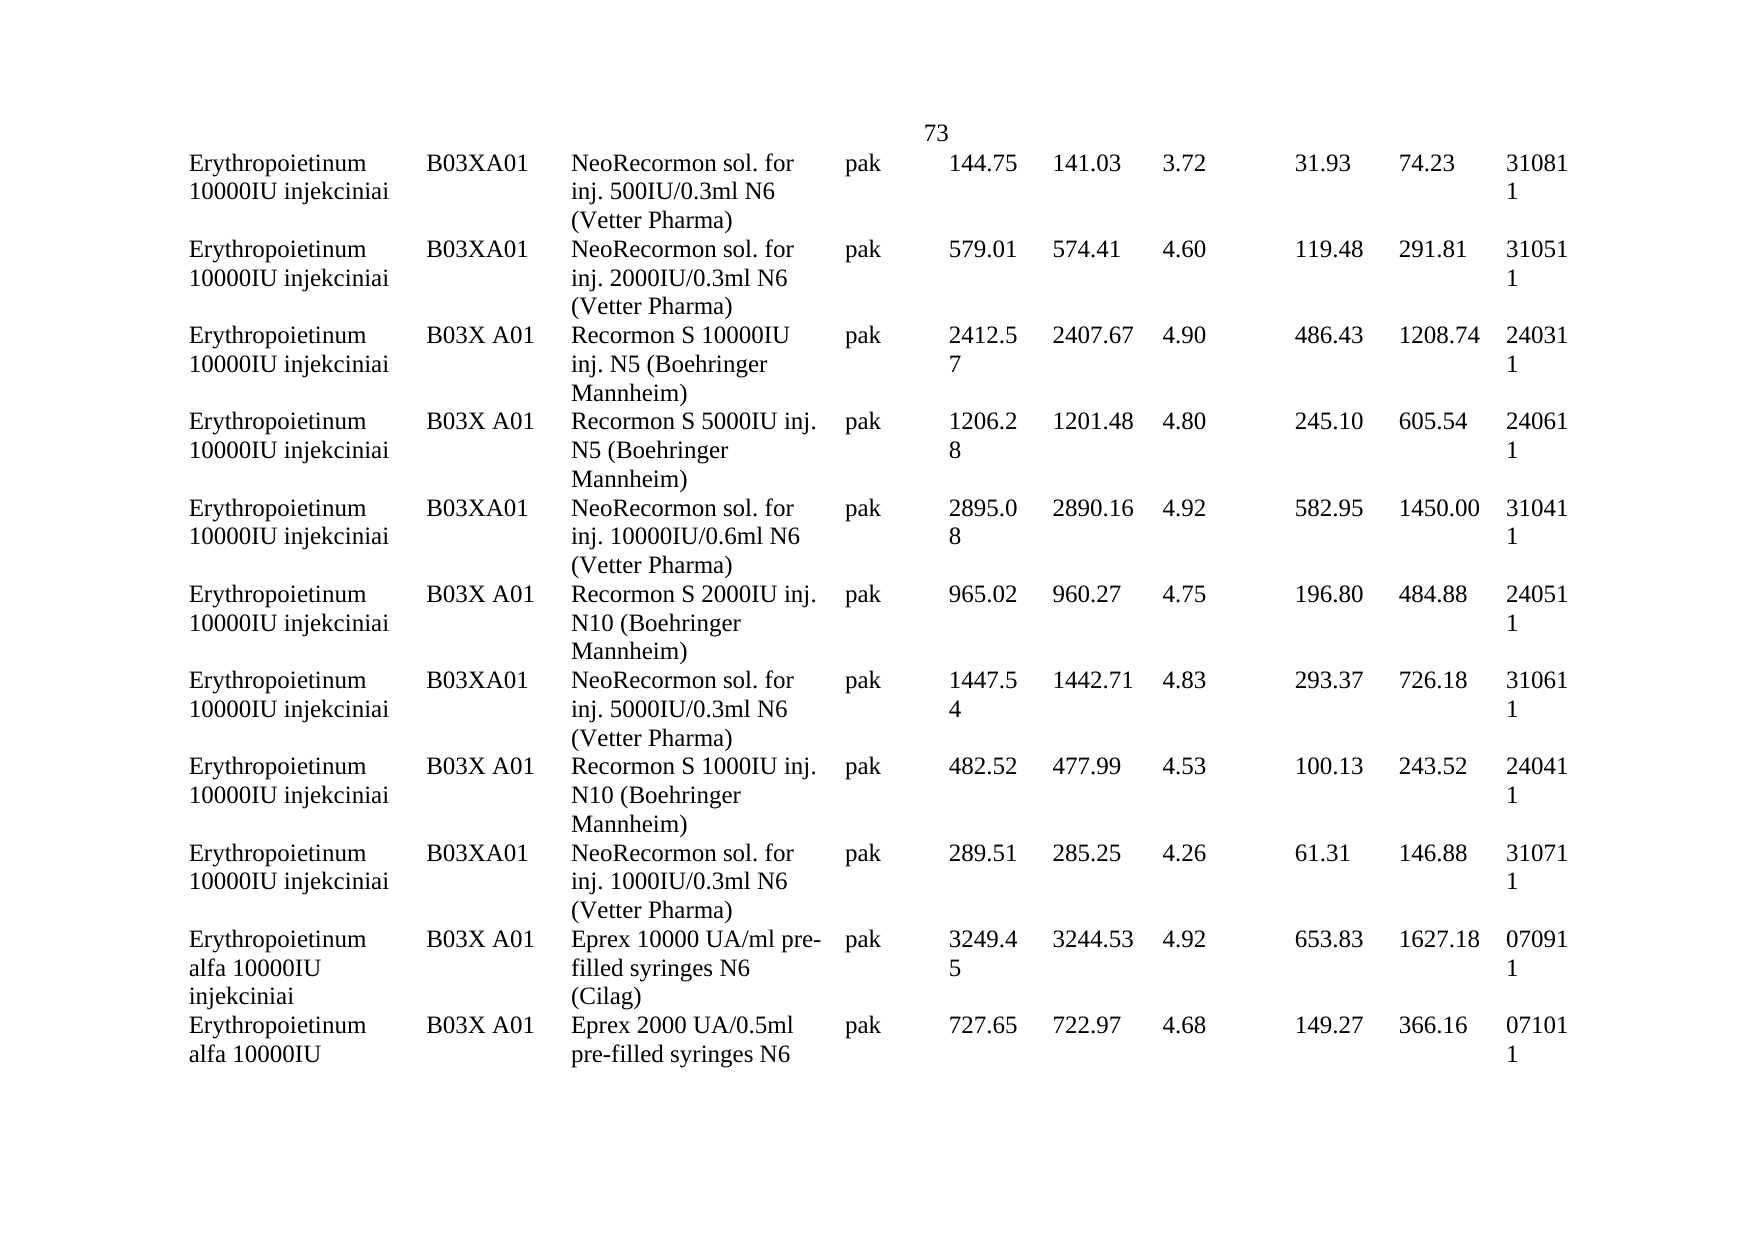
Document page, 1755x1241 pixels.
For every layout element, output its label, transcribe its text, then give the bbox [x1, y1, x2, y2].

table_cell 070911 [1495, 924, 1589, 1010]
table_cell Erythropoietinum 10000IU injekciniai [177, 148, 415, 234]
table_cell B03XA01 [415, 838, 559, 924]
table_cell pak [834, 751, 937, 838]
table_cell Recormon S 5000IU inj. N5 (Boehringer Mannheim) [560, 406, 833, 493]
table_cell 1627.18 [1388, 924, 1494, 1010]
table_cell pak [834, 406, 937, 493]
table_cell Eprex 2000 UA/0.5ml pre-filled syringes N6 [560, 1010, 833, 1068]
table_cell 366.16 [1388, 1010, 1494, 1068]
table_cell NeoRecormon sol. for inj. 1000IU/0.3ml N6 (Vetter Pharma) [560, 838, 833, 924]
table_cell 1208.74 [1388, 320, 1494, 406]
table_cell 484.88 [1388, 579, 1494, 665]
table_cell B03XA01 [415, 234, 559, 320]
table_cell 071011 [1495, 1010, 1589, 1068]
table_cell [1589, 1010, 1595, 1068]
table_cell B03XA01 [415, 148, 559, 234]
table_cell Erythropoietinum 10000IU injekciniai [177, 234, 415, 320]
table_cell 727.65 [938, 1010, 1041, 1068]
table_cell 100.13 [1283, 751, 1387, 838]
table_cell [1589, 751, 1595, 838]
table_cell 4.83 [1151, 665, 1283, 751]
table_cell 1447.54 [938, 665, 1041, 751]
table_cell 119.48 [1283, 234, 1387, 320]
table_cell NeoRecormon sol. for inj. 500IU/0.3ml N6 (Vetter Pharma) [560, 148, 833, 234]
table_cell Recormon S 1000IU inj. N10 (Boehringer Mannheim) [560, 751, 833, 838]
table_cell [1589, 838, 1595, 924]
table_cell 4.53 [1151, 751, 1283, 838]
table_cell B03X A01 [415, 406, 559, 493]
table_cell 486.43 [1283, 320, 1387, 406]
table_cell 61.31 [1283, 838, 1387, 924]
table_cell B03X A01 [415, 751, 559, 838]
table_cell [1589, 148, 1595, 234]
table_cell pak [834, 838, 937, 924]
table_cell pak [834, 493, 937, 579]
table_cell [1589, 579, 1595, 665]
table_cell 293.37 [1283, 665, 1387, 751]
table_cell 3244.53 [1041, 924, 1151, 1010]
table_cell 289.51 [938, 838, 1041, 924]
table_cell Erythropoietinum alfa 10000IU injekciniai [177, 924, 415, 1010]
table_cell 4.68 [1151, 1010, 1283, 1068]
table_cell 653.83 [1283, 924, 1387, 1010]
table_cell B03XA01 [415, 665, 559, 751]
table_cell Erythropoietinum 10000IU injekciniai [177, 838, 415, 924]
table_cell NeoRecormon sol. for inj. 10000IU/0.6ml N6 (Vetter Pharma) [560, 493, 833, 579]
table_cell B03XA01 [415, 493, 559, 579]
table_cell 240611 [1495, 406, 1589, 493]
table_cell Erythropoietinum 10000IU injekciniai [177, 665, 415, 751]
table_cell B03X A01 [415, 1010, 559, 1068]
table_cell 310811 [1495, 148, 1589, 234]
table_cell B03X A01 [415, 924, 559, 1010]
table_cell 4.80 [1151, 406, 1283, 493]
table_cell [1589, 234, 1595, 320]
table_cell pak [834, 924, 937, 1010]
table_cell 477.99 [1041, 751, 1151, 838]
table_cell 1201.48 [1041, 406, 1151, 493]
table_cell 4.92 [1151, 493, 1283, 579]
table_cell 141.03 [1041, 148, 1151, 234]
table_cell NeoRecormon sol. for inj. 5000IU/0.3ml N6 (Vetter Pharma) [560, 665, 833, 751]
table_cell [1589, 406, 1595, 493]
table_cell Erythropoietinum 10000IU injekciniai [177, 320, 415, 406]
table_cell 31.93 [1283, 148, 1387, 234]
table_cell 960.27 [1041, 579, 1151, 665]
table_cell 196.80 [1283, 579, 1387, 665]
table_cell 144.75 [938, 148, 1041, 234]
table_cell [1589, 924, 1595, 1010]
table_cell 240411 [1495, 751, 1589, 838]
table_cell 310611 [1495, 665, 1589, 751]
table_cell 1206.28 [938, 406, 1041, 493]
table_cell 2895.08 [938, 493, 1041, 579]
table_cell Erythropoietinum 10000IU injekciniai [177, 406, 415, 493]
table_cell 310711 [1495, 838, 1589, 924]
table_cell 245.10 [1283, 406, 1387, 493]
table_cell 291.81 [1388, 234, 1494, 320]
table_cell 310511 [1495, 234, 1589, 320]
table_cell 2412.57 [938, 320, 1041, 406]
table_cell 243.52 [1388, 751, 1494, 838]
table_cell 2890.16 [1041, 493, 1151, 579]
table_cell 1442.71 [1041, 665, 1151, 751]
table_cell Erythropoietinum 10000IU injekciniai [177, 493, 415, 579]
table_cell 4.60 [1151, 234, 1283, 320]
table_cell Erythropoietinum 10000IU injekciniai [177, 751, 415, 838]
table_cell 4.26 [1151, 838, 1283, 924]
table_cell 2407.67 [1041, 320, 1151, 406]
table_cell 285.25 [1041, 838, 1151, 924]
table_cell 4.90 [1151, 320, 1283, 406]
table_cell B03X A01 [415, 579, 559, 665]
table_cell [1589, 493, 1595, 579]
table_cell 3249.45 [938, 924, 1041, 1010]
table_cell Recormon S 2000IU inj. N10 (Boehringer Mannheim) [560, 579, 833, 665]
table_cell 722.97 [1041, 1010, 1151, 1068]
table_cell 726.18 [1388, 665, 1494, 751]
table_cell 574.41 [1041, 234, 1151, 320]
table_cell pak [834, 148, 937, 234]
table_cell Erythropoietinum 10000IU injekciniai [177, 579, 415, 665]
table_cell 146.88 [1388, 838, 1494, 924]
table_cell 240311 [1495, 320, 1589, 406]
table_cell 482.52 [938, 751, 1041, 838]
table_cell 240511 [1495, 579, 1589, 665]
table_cell 310411 [1495, 493, 1589, 579]
table_cell 582.95 [1283, 493, 1387, 579]
table_cell 965.02 [938, 579, 1041, 665]
table_cell pak [834, 579, 937, 665]
table_cell pak [834, 234, 937, 320]
table_cell NeoRecormon sol. for inj. 2000IU/0.3ml N6 (Vetter Pharma) [560, 234, 833, 320]
table_cell pak [834, 1010, 937, 1068]
table_cell 74.23 [1388, 148, 1494, 234]
table_cell 4.92 [1151, 924, 1283, 1010]
table_cell 3.72 [1151, 148, 1283, 234]
table_cell 579.01 [938, 234, 1041, 320]
table_cell 1450.00 [1388, 493, 1494, 579]
table_cell 149.27 [1283, 1010, 1387, 1068]
table_cell pak [834, 665, 937, 751]
table_cell 605.54 [1388, 406, 1494, 493]
table_cell Erythropoietinum alfa 10000IU [177, 1010, 415, 1068]
table_cell [1589, 665, 1595, 751]
table_cell Recormon S 10000IU inj. N5 (Boehringer Mannheim) [560, 320, 833, 406]
table_cell pak [834, 320, 937, 406]
table_cell [1589, 320, 1595, 406]
table_cell Eprex 10000 UA/ml pre-filled syringes N6 (Cilag) [560, 924, 833, 1010]
table_cell 4.75 [1151, 579, 1283, 665]
table_cell B03X A01 [415, 320, 559, 406]
